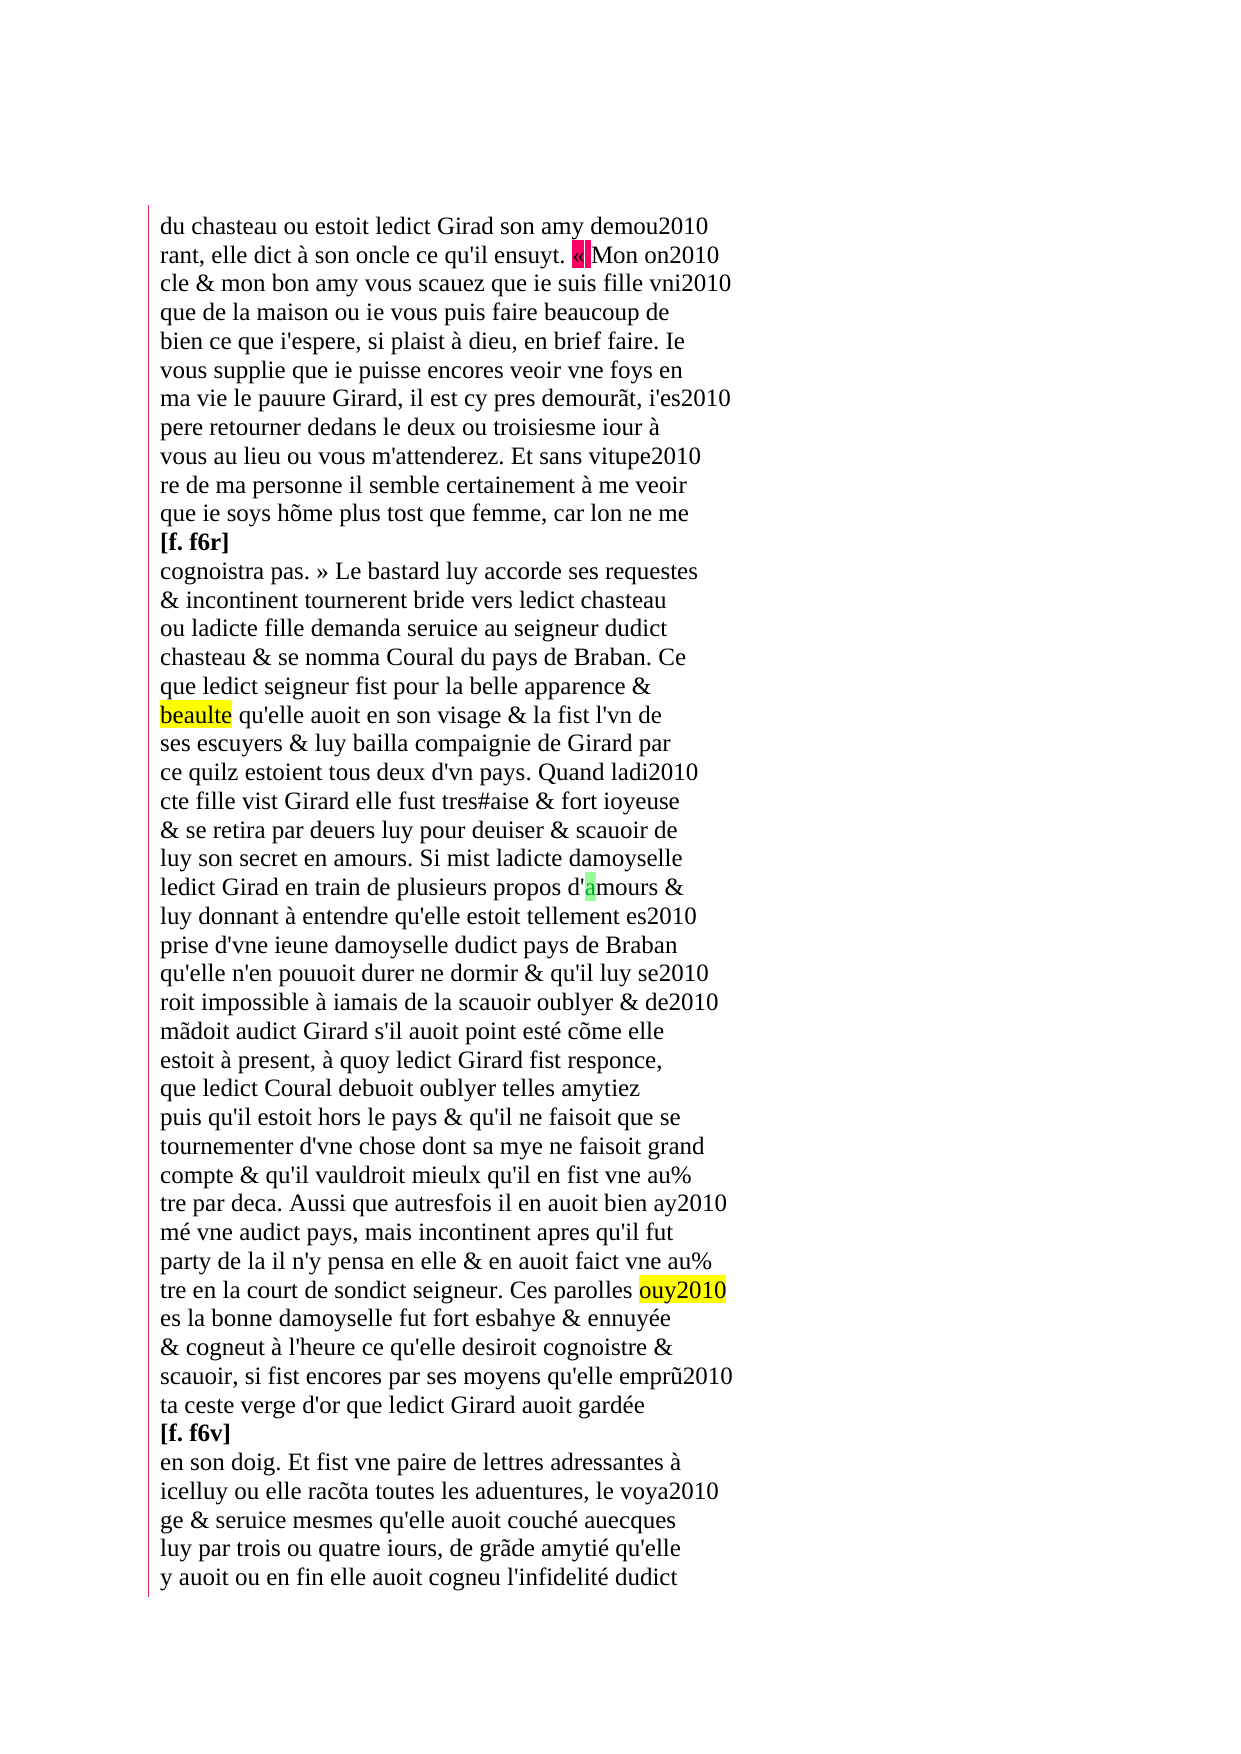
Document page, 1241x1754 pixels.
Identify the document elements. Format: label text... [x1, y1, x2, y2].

text du chasteau ou estoit ledict Girad son amy demou2010 rant, elle dict à son oncle ce qu'il ensuyt. « Mon on2010 cle & mon bon amy vous scauez que ie suis fille vni2010 que de la maison ou ie vous puis faire beaucoup de bien ce que i'espere, si plaist à dieu, en brief faire. Ie vous supplie que ie puisse encores veoir vne foys en ma vie le pauure Girard, il est cy pres demourãt, i'es2010 pere retourner dedans le deux ou troisiesme iour à vous au lieu ou vous m'attenderez. Et sans vitupe2010 re de ma personne il semble certainement à me veoir que ie soys hõme plus tost que femme, car lon ne me [f. f6r] cognoistra pas. » Le bastard luy accorde ses requestes & incontinent tournerent bride vers ledict chasteau ou ladicte fille demanda seruice au seigneur dudict chasteau & se nomma Coural du pays de Braban. Ce que ledict seigneur fist pour la belle apparence & beaulte qu'elle auoit en son visage & la fist l'vn de ses escuyers & luy bailla compaignie de Girard par ce quilz estoient tous deux d'vn pays. Quand ladi2010 cte fille vist Girard elle fust tres#aise & fort ioyeuse & se retira par deuers luy pour deuiser & scauoir de luy son secret en amours. Si mist ladicte damoyselle ledict Girad en train de plusieurs propos d'amours & luy donnant à entendre qu'elle estoit tellement es2010 prise d'vne ieune damoyselle dudict pays de Braban qu'elle n'en pouuoit durer ne dormir & qu'il luy se2010 roit impossible à iamais de la scauoir oublyer & de2010 mãdoit audict Girard s'il auoit point esté cõme elle estoit à present, à quoy ledict Girard fist responce, que ledict Coural debuoit oublyer telles amytiez puis qu'il estoit hors le pays & qu'il ne faisoit que se tournementer d'vne chose dont sa mye ne faisoit grand compte & qu'il vauldroit mieulx qu'il en fist vne au% tre par deca. Aussi que autresfois il en auoit bien ay2010 mé vne audict pays, mais incontinent apres qu'il fut party de la il n'y pensa en elle & en auoit faict vne au% tre en la court de sondict seigneur. Ces parolles ouy2010 es la bonne damoyselle fut fort esbahye & ennuyée & cogneut à l'heure ce qu'elle desiroit cognoistre & scauoir, si fist encores par ses moyens qu'elle emprũ2010 ta ceste verge d'or que ledict Girard auoit gardée [f. f6v] en son doig. Et fist vne paire de lettres adressantes à icelluy ou elle racõta toutes les aduentures, le voya2010 ge & seruice mesmes qu'elle auoit couché auecques luy par trois ou quatre iours, de grãde amytié qu'elle y auoit ou en fin elle auoit cogneu l'infidelité dudict [149, 205, 1093, 1597]
